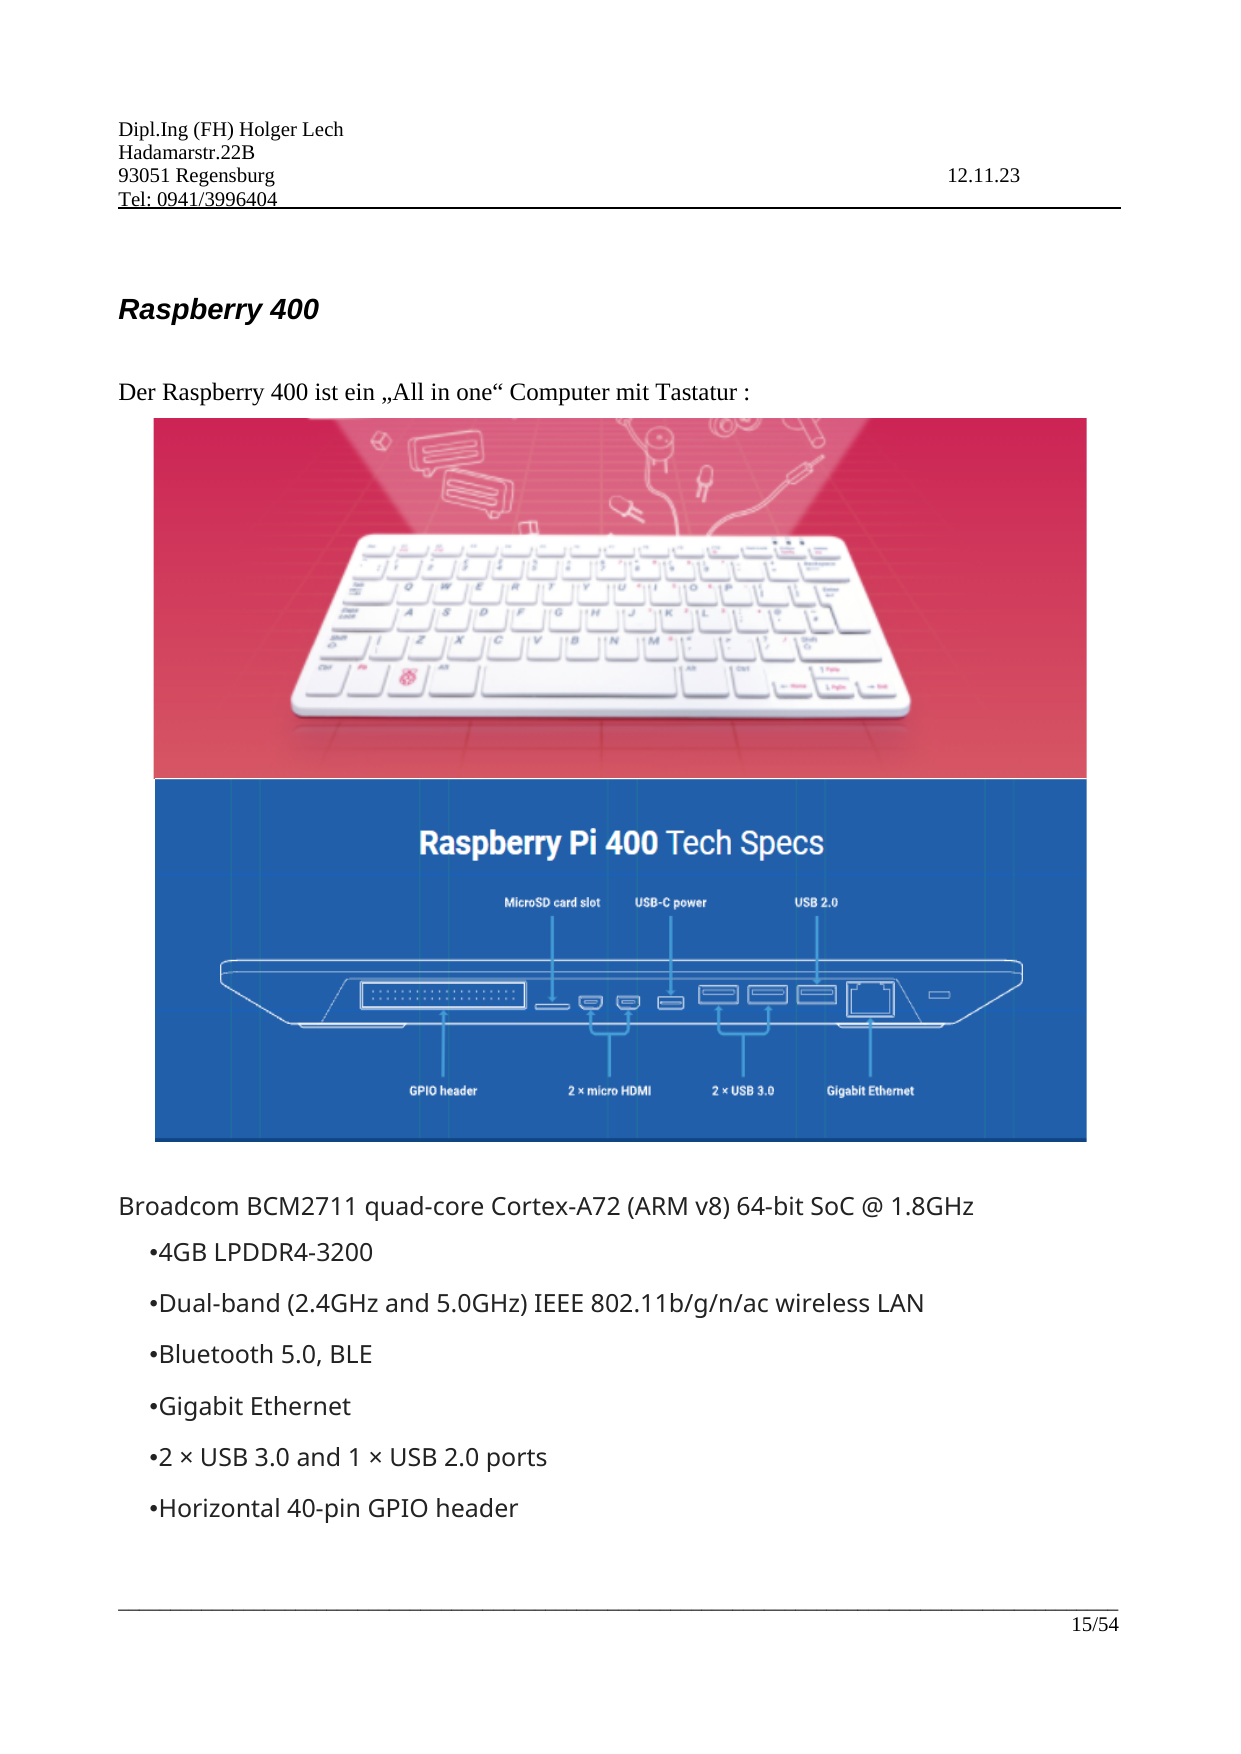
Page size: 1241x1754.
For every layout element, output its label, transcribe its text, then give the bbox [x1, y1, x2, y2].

list Gigabit Ethernet [118, 1388, 1122, 1422]
list Dual-band (2.4GHz and 5.0GHz) IEEE 802.11b/g/n/ac wireless LAN [118, 1286, 1122, 1320]
list Bluetooth 5.0, BLE [118, 1337, 1122, 1371]
list Horizontal 40-pin GPIO header [118, 1490, 1122, 1524]
text Der Raspberry 400 ist ein „All in one“ Computer mit Tastatur : [118, 378, 1122, 406]
list 2 × USB 3.0 and 1 × USB 2.0 ports [118, 1439, 1122, 1473]
subtitle Raspberry 400 [118, 293, 1122, 325]
list 4GB LPDDR4-3200 [118, 1235, 1122, 1269]
picture [153, 418, 1087, 1142]
text Broadcom BCM2711 quad-core Cortex-A72 (ARM v8) 64-bit SoC @ 1.8GHz [118, 1188, 1122, 1223]
